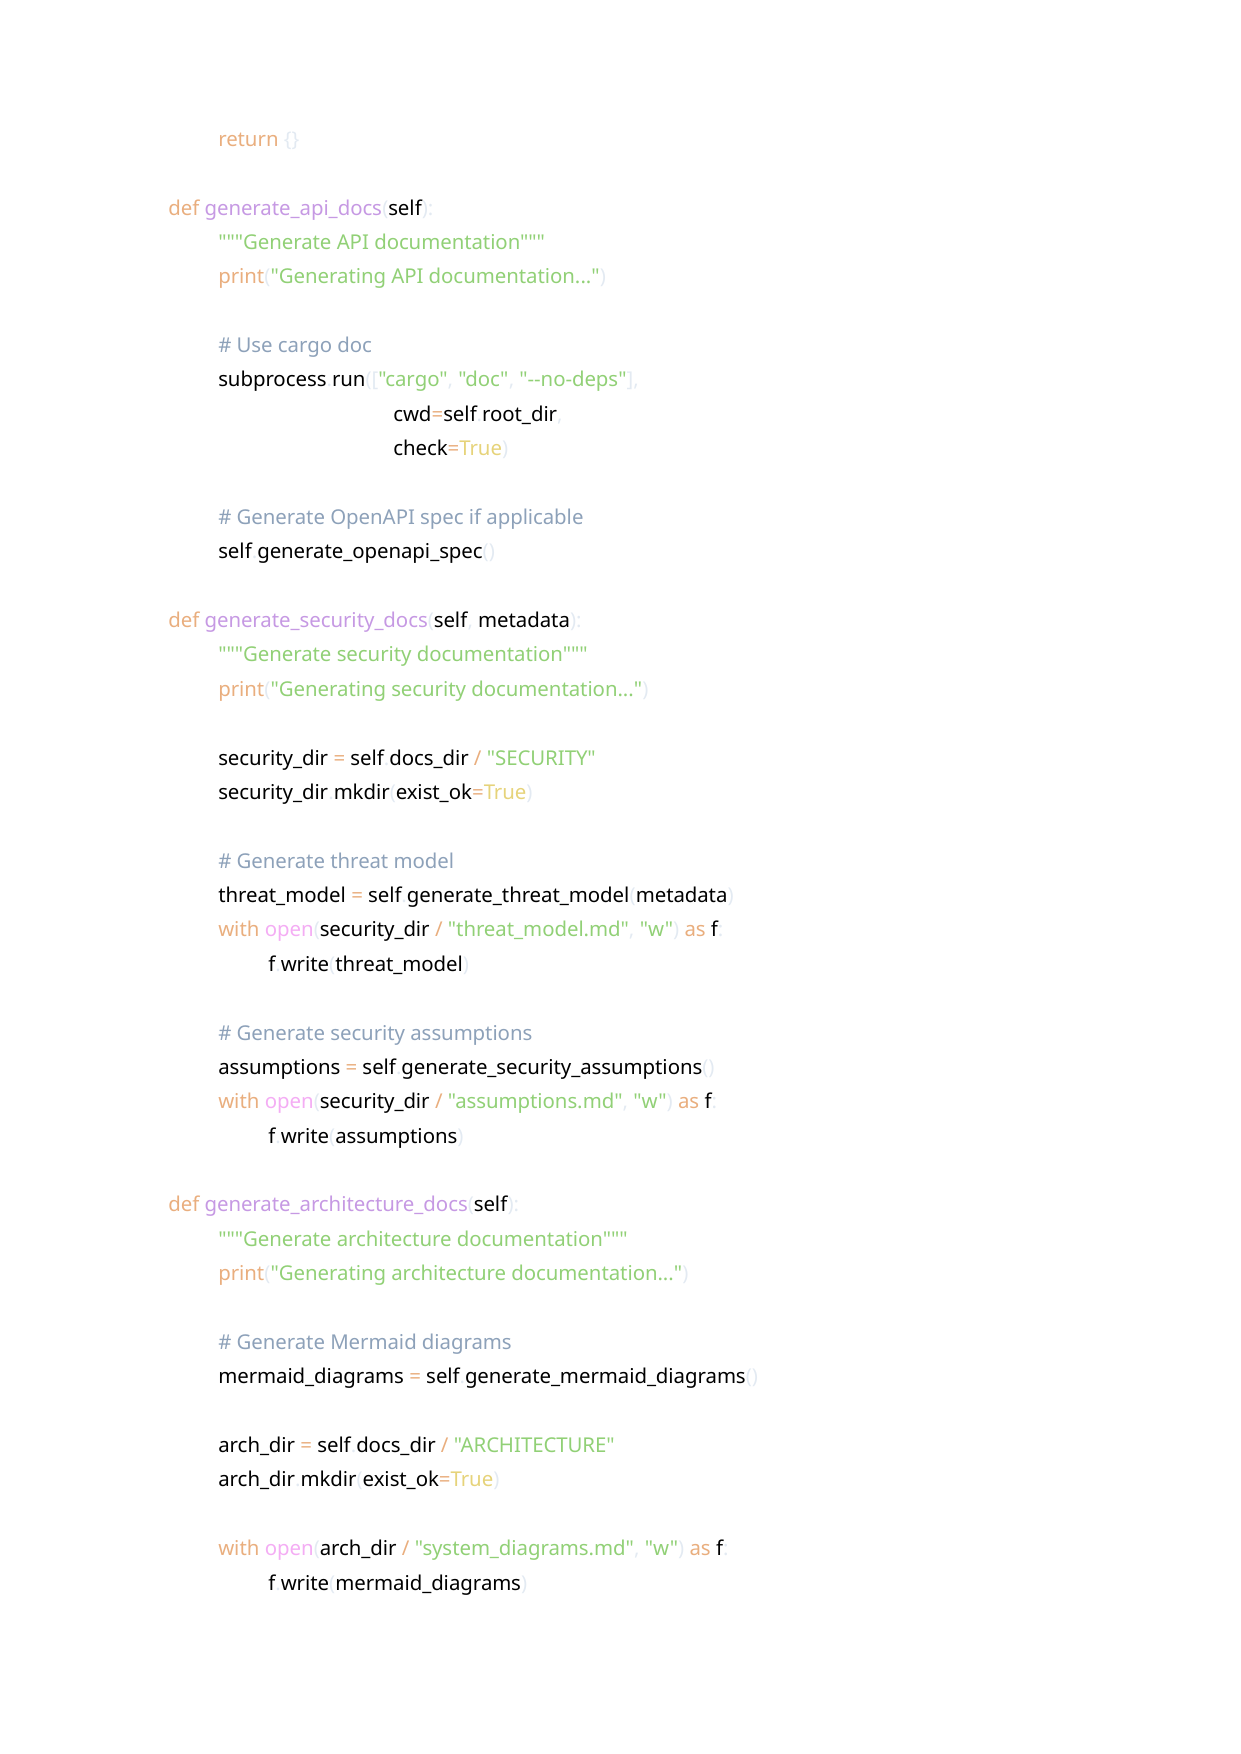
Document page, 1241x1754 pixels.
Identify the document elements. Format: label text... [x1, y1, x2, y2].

text # Use cargo doc [118, 324, 1122, 359]
text """Generate security documentation""" [118, 634, 1122, 668]
text """Generate architecture documentation""" [118, 1218, 1122, 1252]
text def generate_security_docs(self, metadata): [118, 599, 1122, 634]
text # Generate Mermaid diagrams [118, 1321, 1122, 1356]
text with open(arch_dir / "system_diagrams.md", "w") as f: [118, 1527, 1122, 1562]
text def generate_architecture_docs(self): [118, 1184, 1122, 1218]
text """Generate API documentation""" [118, 221, 1122, 256]
text security_dir = self.docs_dir / "SECURITY" [118, 737, 1122, 771]
text # Generate threat model [118, 840, 1122, 874]
text return {} [118, 118, 1122, 152]
text subprocess.run(["cargo", "doc", "--no-deps"], [118, 359, 1122, 393]
text print("Generating API documentation...") [118, 256, 1122, 290]
text arch_dir = self.docs_dir / "ARCHITECTURE" [118, 1424, 1122, 1459]
text print("Generating architecture documentation...") [118, 1252, 1122, 1287]
text check=True) [118, 427, 1122, 462]
text with open(security_dir / "assumptions.md", "w") as f: [118, 1081, 1122, 1115]
text f.write(mermaid_diagrams) [118, 1562, 1122, 1596]
text threat_model = self.generate_threat_model(metadata) [118, 874, 1122, 909]
text # Generate security assumptions [118, 1012, 1122, 1046]
text print("Generating security documentation...") [118, 668, 1122, 702]
text arch_dir.mkdir(exist_ok=True) [118, 1459, 1122, 1493]
text cwd=self.root_dir, [118, 393, 1122, 427]
text f.write(threat_model) [118, 943, 1122, 977]
text self.generate_openapi_spec() [118, 531, 1122, 565]
text mermaid_diagrams = self.generate_mermaid_diagrams() [118, 1356, 1122, 1390]
text assumptions = self.generate_security_assumptions() [118, 1046, 1122, 1081]
text security_dir.mkdir(exist_ok=True) [118, 771, 1122, 806]
text with open(security_dir / "threat_model.md", "w") as f: [118, 909, 1122, 943]
text def generate_api_docs(self): [118, 187, 1122, 221]
text # Generate OpenAPI spec if applicable [118, 496, 1122, 531]
text f.write(assumptions) [118, 1115, 1122, 1149]
